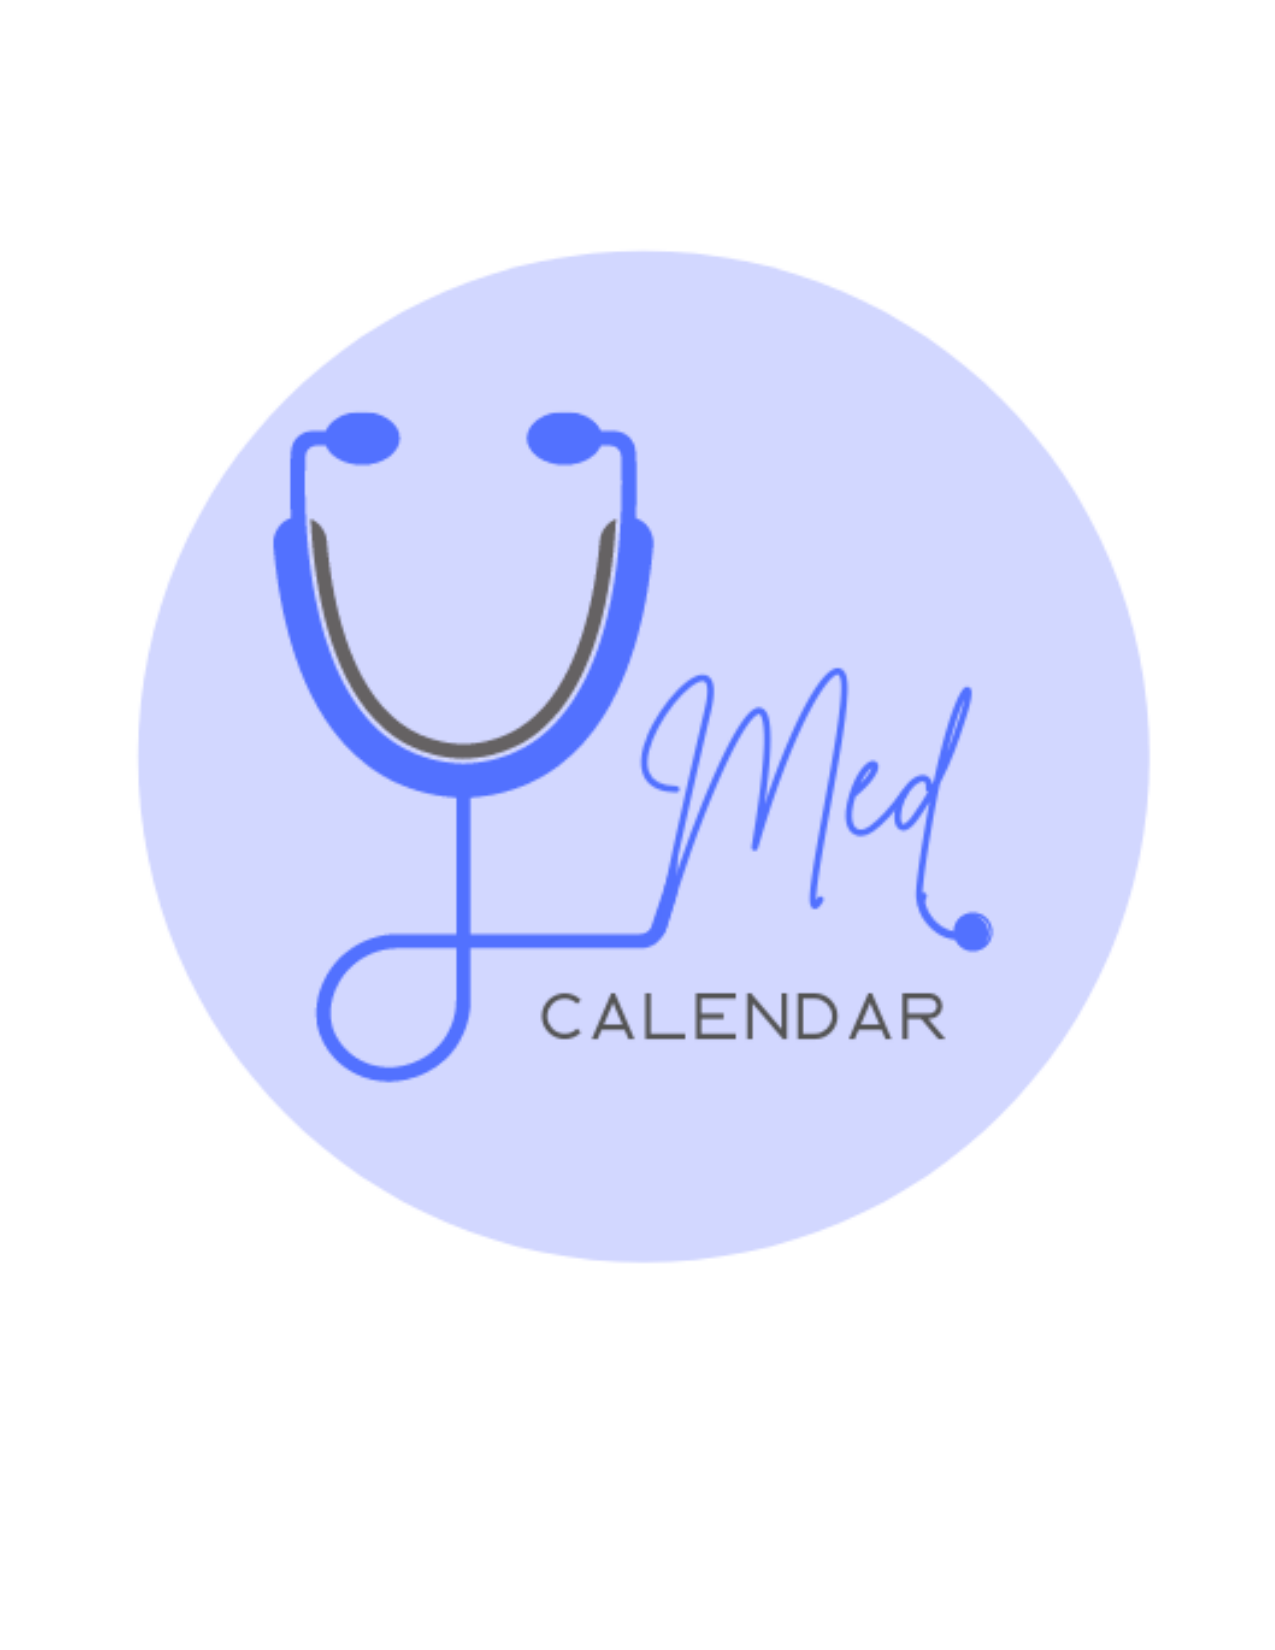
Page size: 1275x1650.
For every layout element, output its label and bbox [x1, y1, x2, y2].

picture [43, 156, 1247, 1360]
